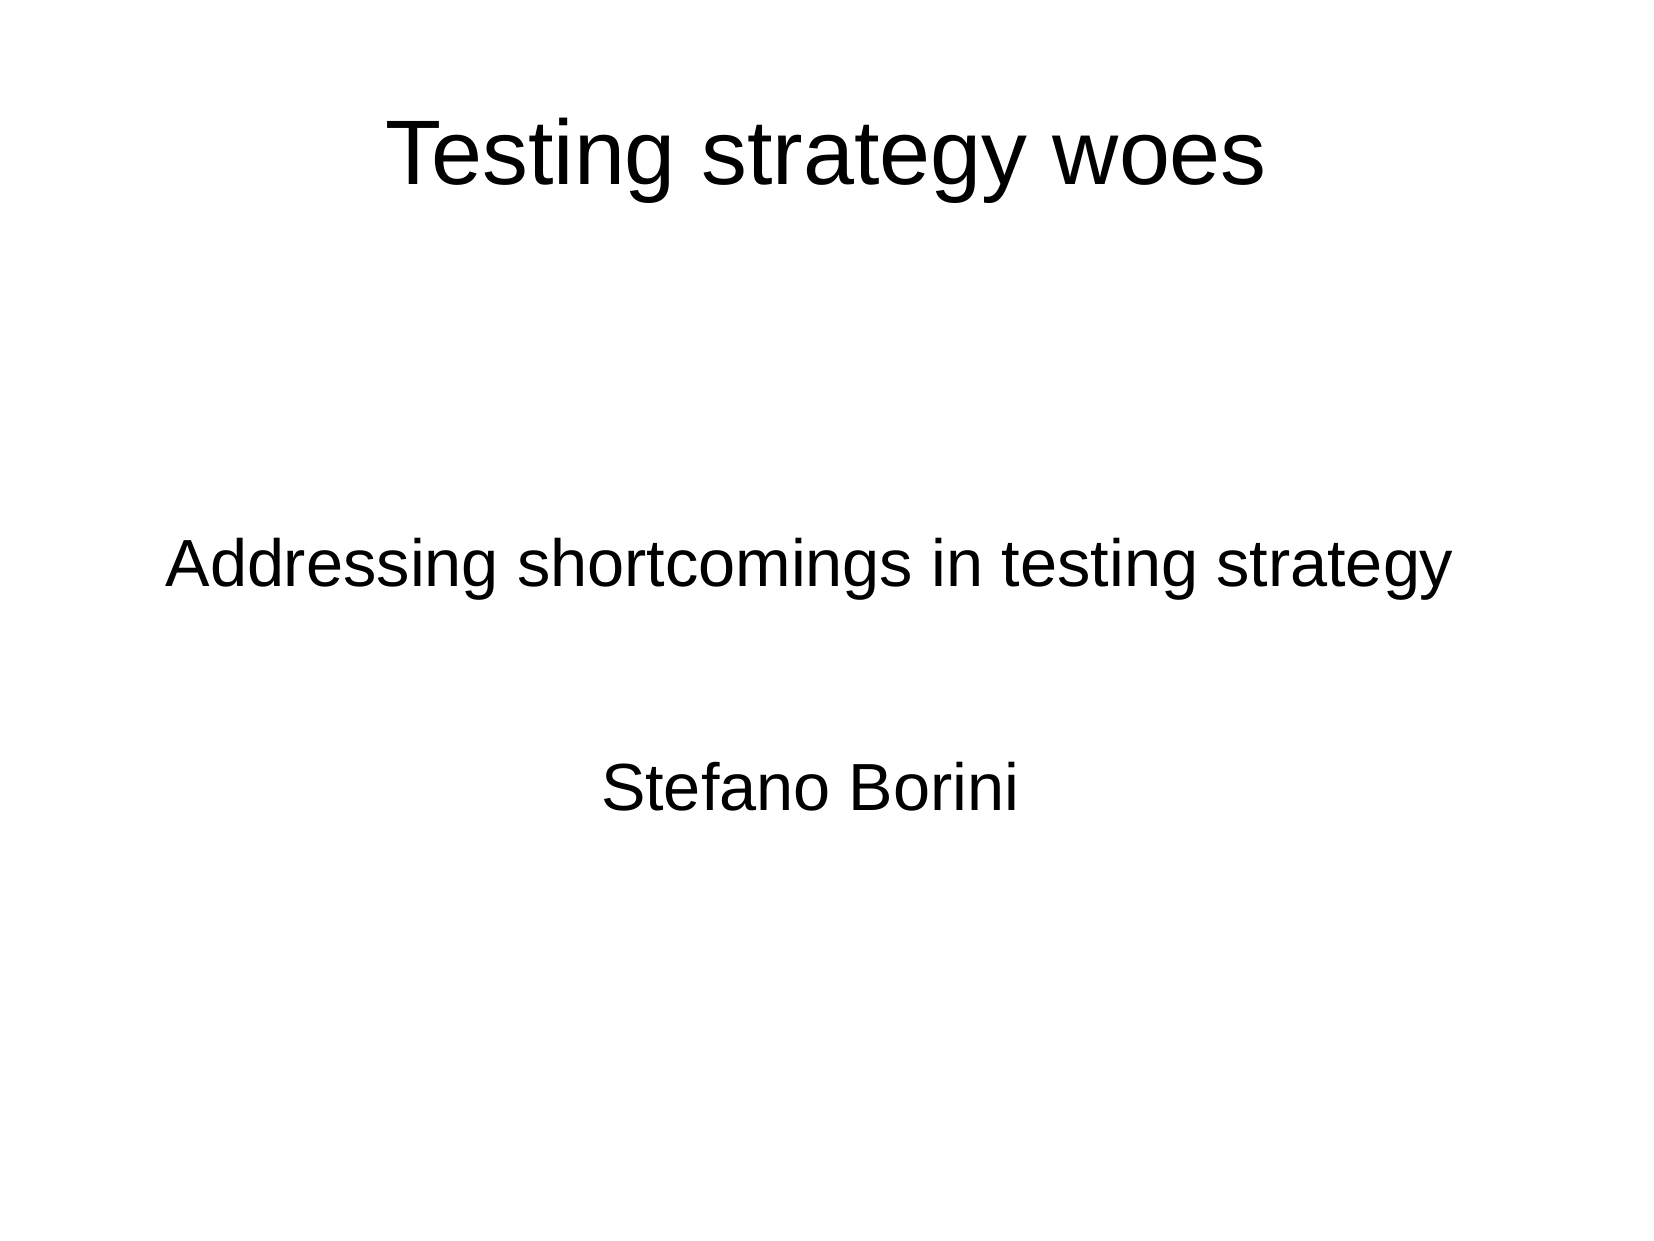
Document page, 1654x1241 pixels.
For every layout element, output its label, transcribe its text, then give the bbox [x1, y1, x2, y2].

subtitle Addressing shortcomings in testing strategy Stefano Borini [82, 315, 1538, 1036]
title Testing strategy woes [82, 49, 1571, 257]
